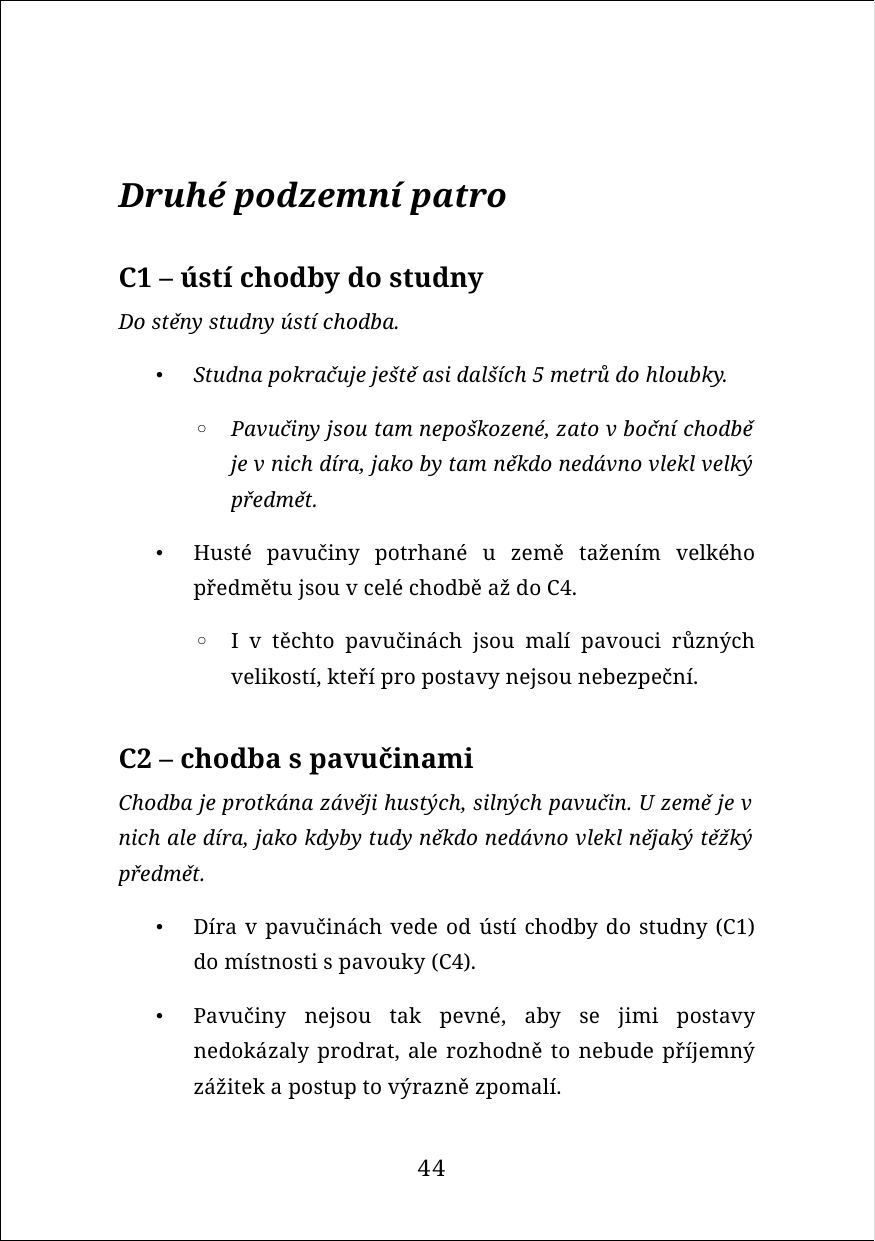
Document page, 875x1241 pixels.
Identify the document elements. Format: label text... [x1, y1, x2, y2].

subtitle C1 – ústí chodby do studny [118, 258, 756, 295]
subtitle C2 – chodba s pavučinami [118, 739, 756, 776]
text Do stěny studny ústí chodba. [118, 307, 756, 336]
list Pavučiny jsou tam nepoškozené, zato v boční chodbě je v nich díra, jako by tam někdo nedávno vlekl velký předmět. [193, 414, 756, 513]
text Chodba je protkána závěji hustých, silných pavučin. U země je v nich ale díra, jako kdyby tudy někdo nedávno vlekl nějaký těžký předmět. [118, 788, 756, 887]
list Husté pavučiny potrhané u země tažením velkého předmětu jsou v celé chodbě až do C4. [156, 538, 756, 602]
list Studna pokračuje ještě asi dalších 5 metrů do hloubky. [156, 360, 756, 389]
list Díra v pavučinách vede od ústí chodby do studny (C1) do místnosti s pavouky (C4). [156, 912, 756, 976]
list I v těchto pavučinách jsou malí pavouci různých velikostí, kteří pro postavy nejsou nebezpeční. [193, 627, 756, 691]
subtitle Druhé podzemní patro [118, 172, 756, 217]
list Pavučiny nejsou tak pevné, aby se jimi postavy nedokázaly prodrat, ale rozhodně to nebude příjemný zážitek a postup to výrazně zpomalí. [156, 1001, 756, 1100]
